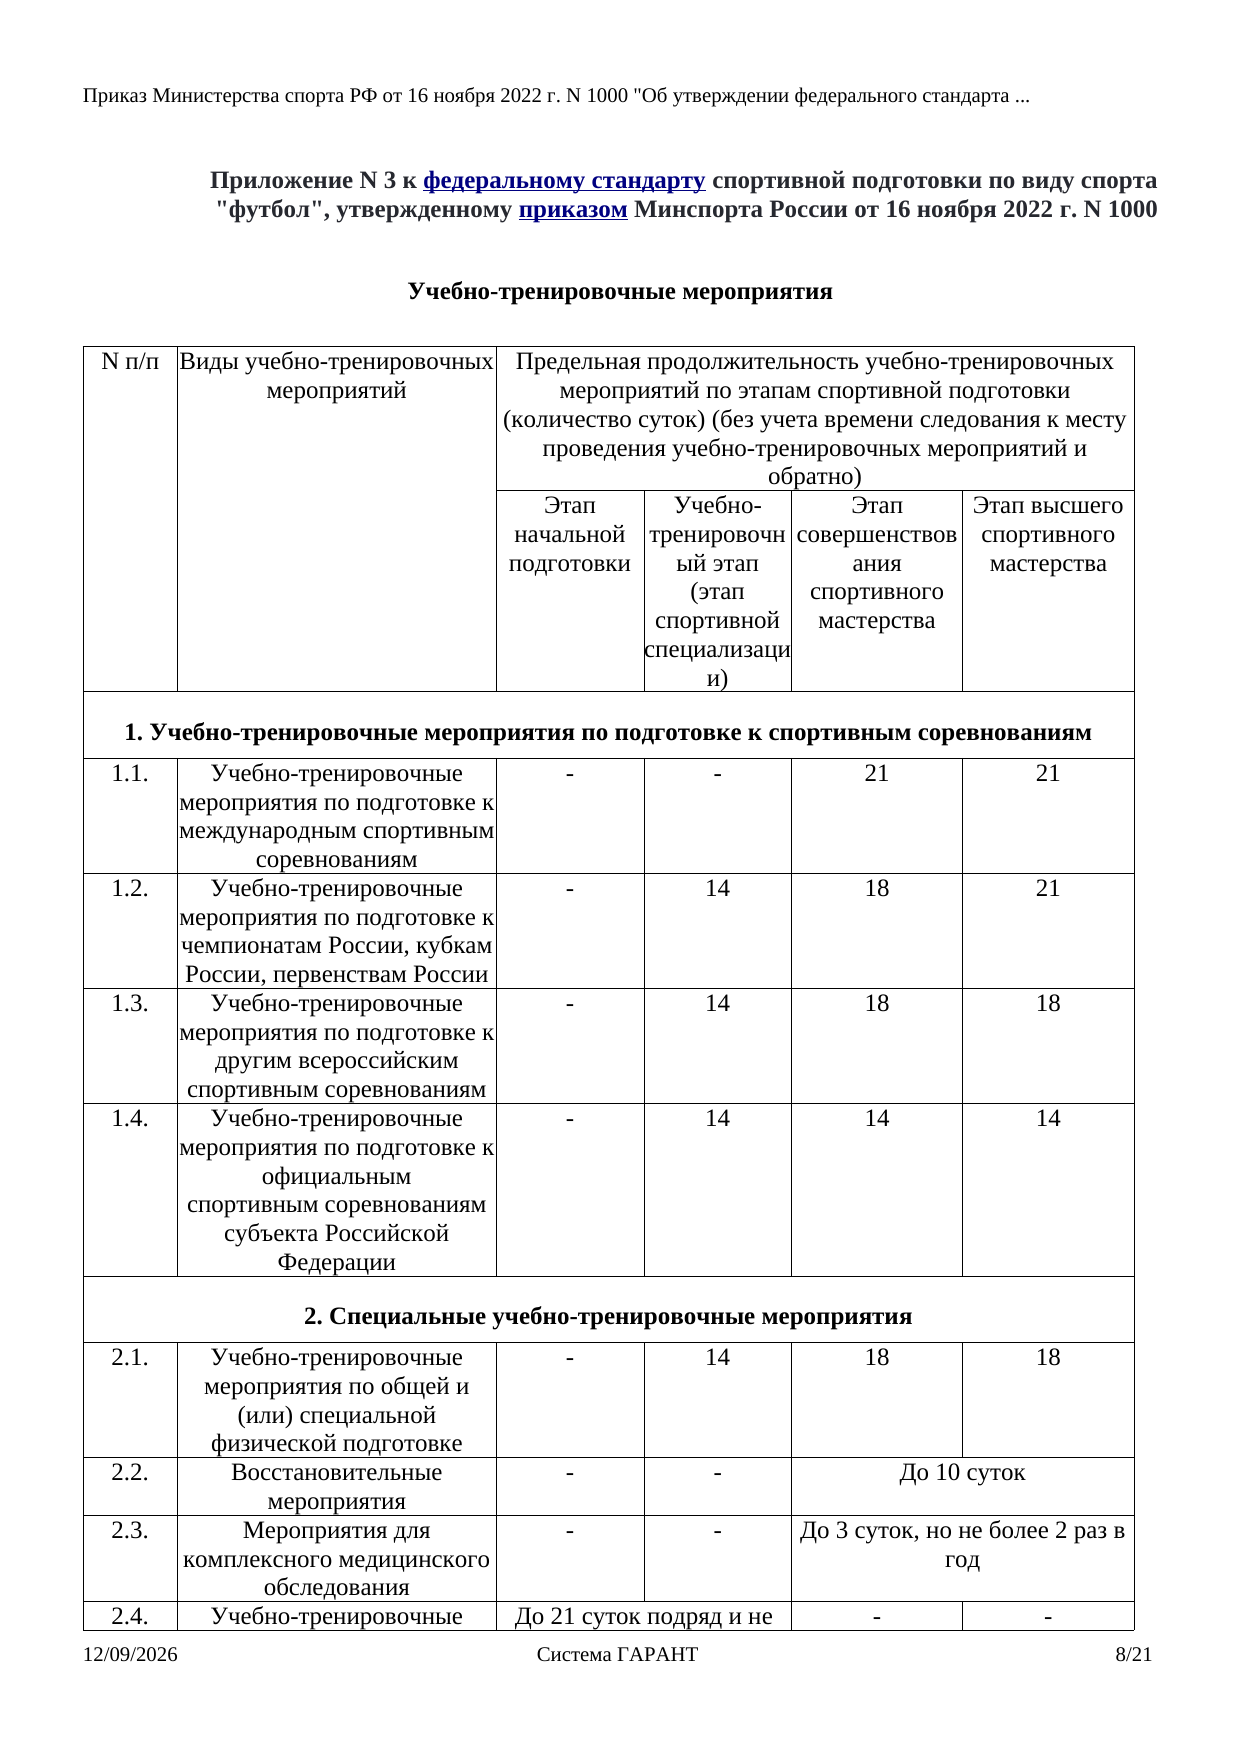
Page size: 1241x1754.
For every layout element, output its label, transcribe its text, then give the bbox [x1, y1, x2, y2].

table_cell До 10 суток [792, 1458, 1134, 1515]
table_cell 18 [963, 1343, 1134, 1457]
table_cell 1.2. [84, 874, 177, 988]
table_header N п/п [84, 347, 177, 691]
table_cell 2.4. [84, 1602, 177, 1630]
table_cell - [645, 1458, 791, 1515]
table_cell 14 [963, 1104, 1134, 1276]
table_cell 2.3. [84, 1516, 177, 1601]
table_cell 21 [963, 759, 1134, 873]
table_cell - [497, 1343, 644, 1457]
table_cell Учебно-тренировочные мероприятия по общей и (или) специальной физической подготовке [178, 1343, 496, 1457]
table_cell Этап начальной подготовки [497, 491, 644, 691]
table_cell - [497, 1104, 644, 1276]
table_cell Учебно-тренировочные мероприятия по подготовке к другим всероссийским спортивным соревнованиям [178, 989, 496, 1103]
table_cell - [645, 1516, 791, 1601]
table_cell Мероприятия для комплексного медицинского обследования [178, 1516, 496, 1601]
table_cell 1.1. [84, 759, 177, 873]
table_cell До 3 суток, но не более 2 раз в год [792, 1516, 1134, 1601]
table_cell 21 [963, 874, 1134, 988]
table_cell 18 [792, 874, 962, 988]
table_cell - [497, 759, 644, 873]
table_cell Учебно-тренировочные мероприятия по подготовке к чемпионатам России, кубкам России, первенствам России [178, 874, 496, 988]
table_cell 18 [792, 1343, 962, 1457]
table_cell Этап совершенствования спортивного мастерства [792, 491, 962, 691]
table_cell 14 [645, 1343, 791, 1457]
table_cell 2.1. [84, 1343, 177, 1457]
subtitle Учебно-тренировочные мероприятия [83, 276, 1157, 305]
table_cell 2.2. [84, 1458, 177, 1515]
table_cell 14 [645, 1104, 791, 1276]
table_cell 1.3. [84, 989, 177, 1103]
table_cell Учебно-тренировочные мероприятия по подготовке к официальным спортивным соревнованиям субъекта Российской Федерации [178, 1104, 496, 1276]
table_cell - [497, 1458, 644, 1515]
table_cell - [792, 1602, 962, 1630]
table_header Виды учебно-тренировочных мероприятий [178, 347, 496, 691]
table_cell Учебно-тренировочные мероприятия по подготовке к международным спортивным соревнованиям [178, 759, 496, 873]
table_cell 1. Учебно-тренировочные мероприятия по подготовке к спортивным соревнованиям [84, 692, 1134, 758]
table_cell 14 [792, 1104, 962, 1276]
table_cell 21 [792, 759, 962, 873]
table_cell Учебно-тренировочный этап (этап спортивной специализации) [645, 491, 791, 691]
text Приложение N 3 к федеральному стандарту спортивной подготовки по виду спорта "футбол", утвержденному приказом Минспорта России от 16 ноября 2022 г. N 1000 [83, 165, 1157, 222]
table_cell 14 [645, 874, 791, 988]
table_cell 18 [963, 989, 1134, 1103]
table_cell 14 [645, 989, 791, 1103]
table_cell - [497, 989, 644, 1103]
table_cell - [497, 1516, 644, 1601]
table_cell 1.4. [84, 1104, 177, 1276]
table_cell Учебно-тренировочные [178, 1602, 496, 1630]
table_cell Этап высшего спортивного мастерства [963, 491, 1134, 691]
table_cell - [645, 759, 791, 873]
table_header Предельная продолжительность учебно-тренировочных мероприятий по этапам спортивной подготовки (количество суток) (без учета времени следования к месту проведения учебно-тренировочных мероприятий и обратно) [497, 347, 1134, 490]
table_cell До 21 суток подряд и не [497, 1602, 791, 1630]
table_cell 18 [792, 989, 962, 1103]
table_cell 2. Специальные учебно-тренировочные мероприятия [84, 1277, 1134, 1342]
table_cell - [497, 874, 644, 988]
table_cell Восстановительные мероприятия [178, 1458, 496, 1515]
table_cell - [963, 1602, 1134, 1630]
